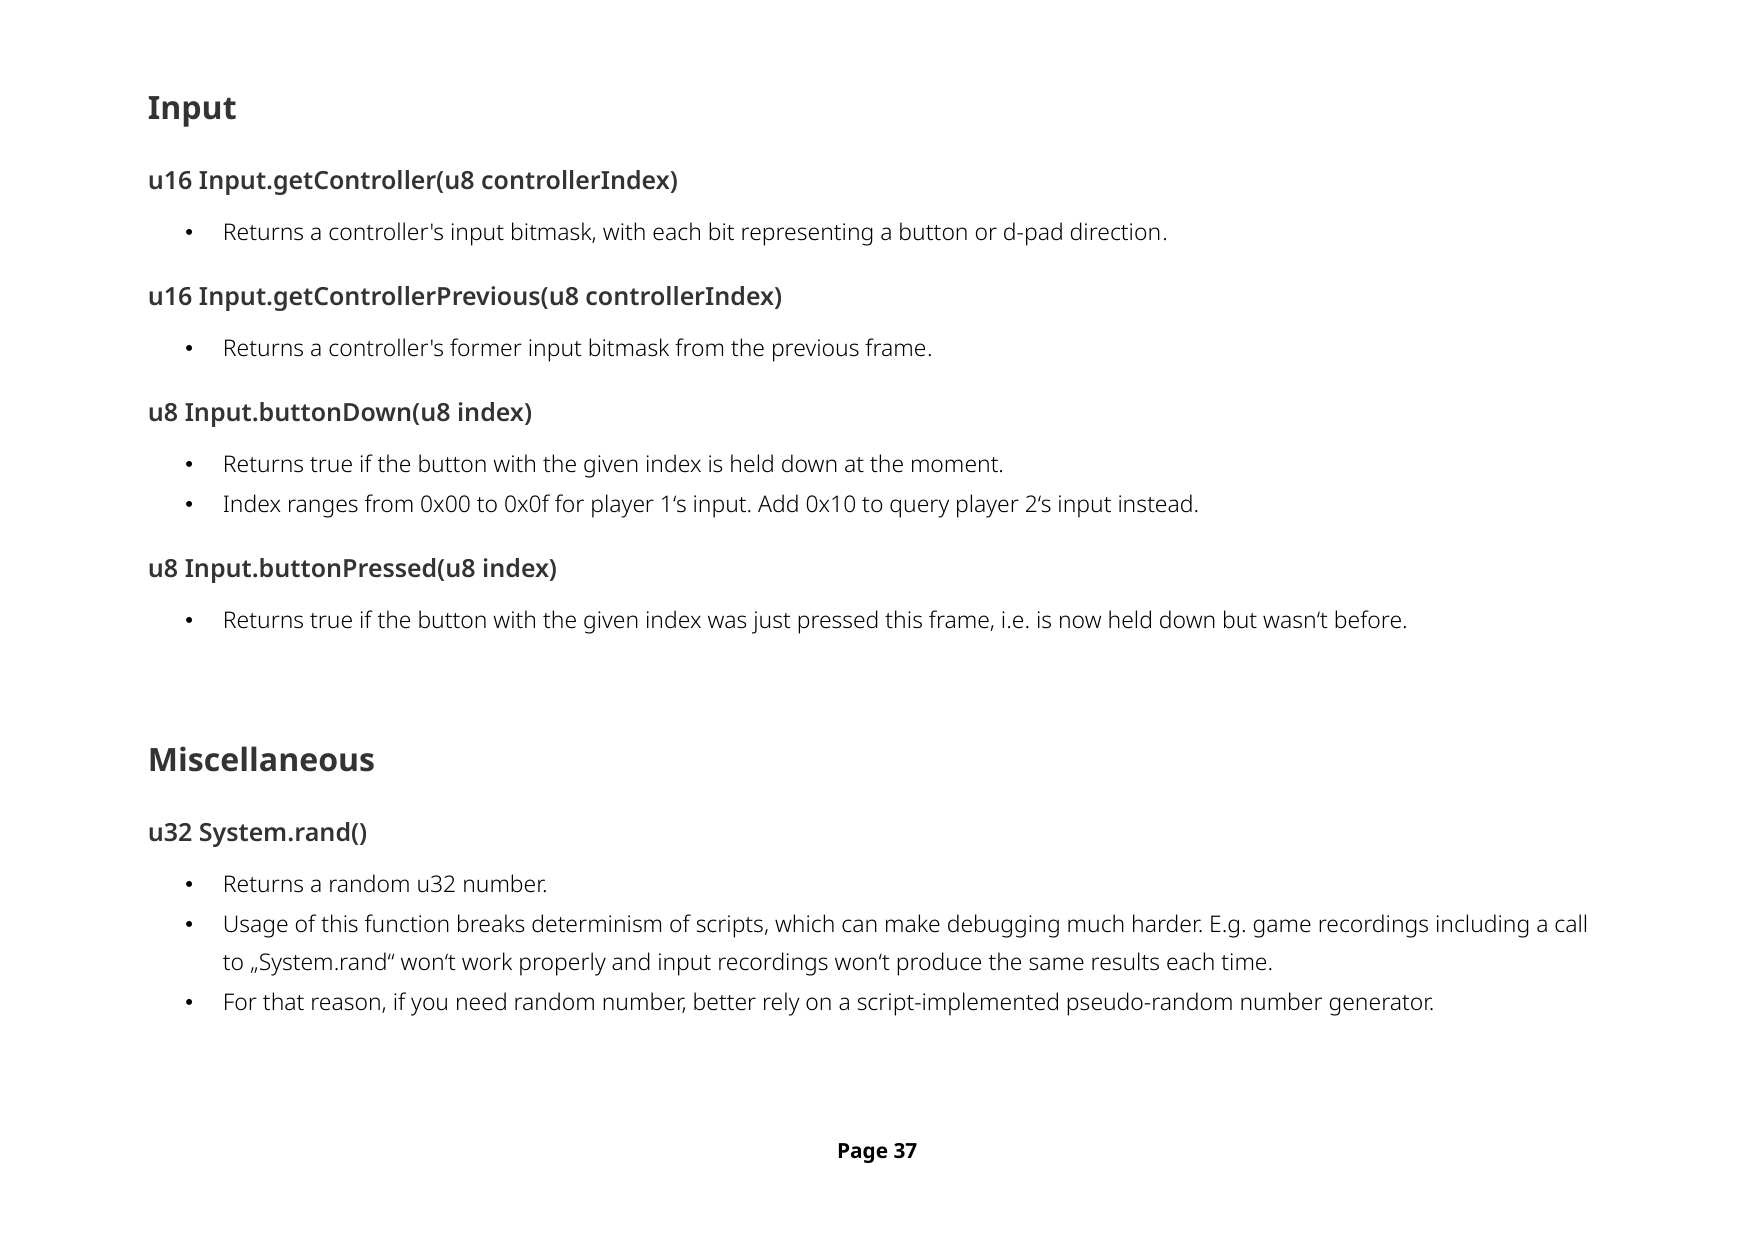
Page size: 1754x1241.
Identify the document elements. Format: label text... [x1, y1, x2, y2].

subtitle u16 Input.getControllerPrevious(u8 controllerIndex) [148, 279, 1606, 313]
subtitle u8 Input.buttonPressed(u8 index) [148, 551, 1606, 585]
subtitle u8 Input.buttonDown(u8 index) [148, 394, 1606, 429]
list Returns a controller's input bitmask, with each bit representing a button or d-pad direction. [185, 216, 1606, 247]
list Returns true if the button with the given index is held down at the moment. [185, 448, 1606, 479]
subtitle u16 Input.getController(u8 controllerIndex) [148, 163, 1606, 197]
subtitle Input [148, 85, 1606, 129]
subtitle Miscellaneous [148, 737, 1606, 781]
list Returns a random u32 number. [185, 868, 1606, 899]
list Returns a controller's former input bitmask from the previous frame. [185, 332, 1606, 363]
list Index ranges from 0x00 to 0x0f for player 1‘s input. Add 0x10 to query player 2‘s input instead. [185, 488, 1606, 519]
subtitle u32 System.rand() [148, 814, 1606, 849]
list For that reason, if you need random number, better rely on a script-implemented pseudo-random number generator. [185, 986, 1606, 1017]
list Usage of this function breaks determinism of scripts, which can make debugging much harder. E.g. game recordings including a call to „System.rand“ won‘t work properly and input recordings won‘t produce the same results each time. [185, 908, 1606, 977]
list Returns true if the button with the given index was just pressed this frame, i.e. is now held down but wasn‘t before. [185, 604, 1606, 635]
